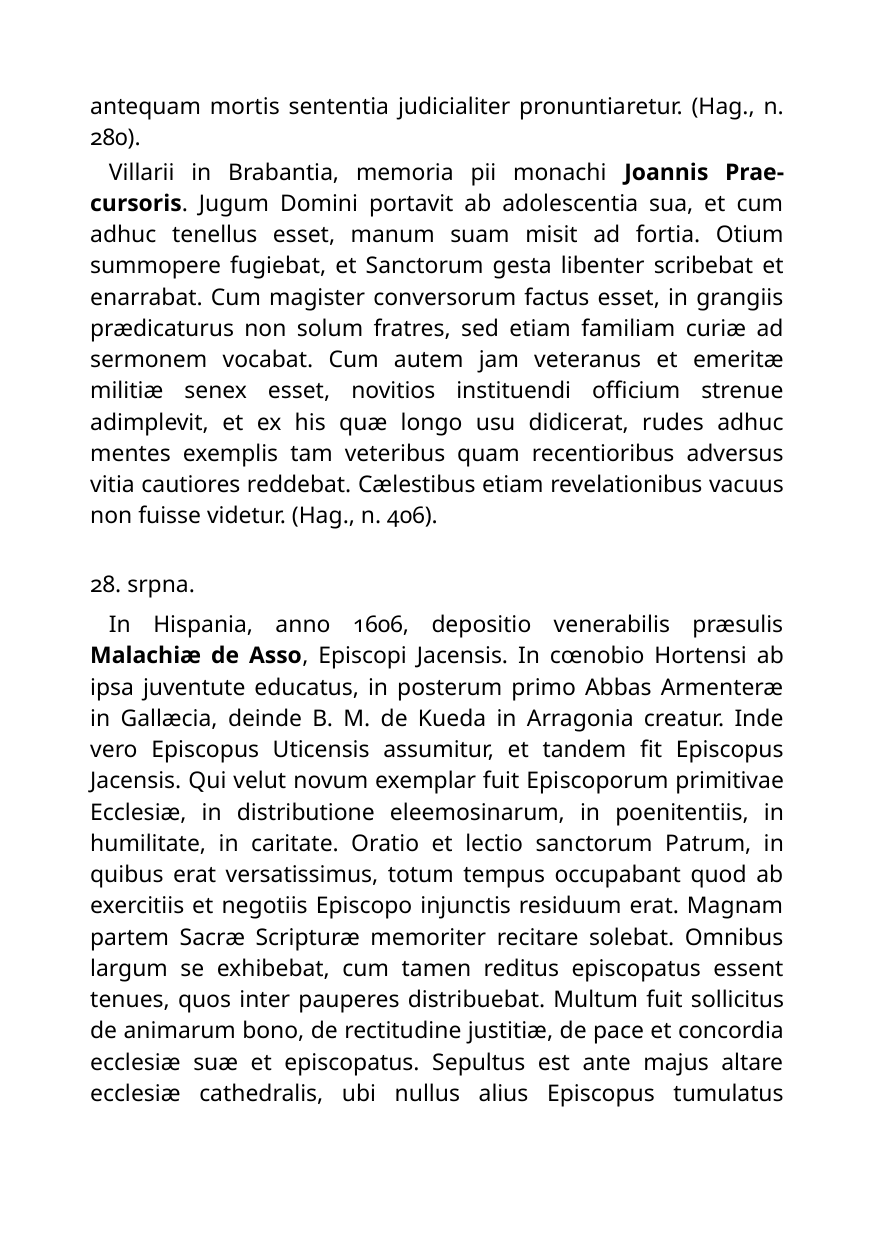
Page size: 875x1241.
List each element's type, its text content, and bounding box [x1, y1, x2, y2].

text 28. srpna. [90, 568, 784, 599]
text In Hispania, anno 1606, depositio venerabilis præsulis Malachiæ de Asso, Episcopi Jacensis. In cœnobio Hortensi ab ipsa juventute educatus, in posterum primo Abbas Armenteræ in Gallæcia, deinde B. M. de Kueda in Arragonia creatur. Inde vero Episcopus Uticensis assumitur, et tandem fit Episcopus Jacensis. Qui velut novum exemplar fuit Epi­scoporum primitivae Ecclesiæ, in distributione eleemosinarum, in poenitentiis, in humilitate, in caritate. Oratio et lectio san­ctorum Patrum, in quibus erat versatissimus, totum tempus occupabant quod ab exercitiis et negotiis Episcopo injunctis residuum erat. Magnam partem Sacræ Scripturæ memoriter recitare solebat. Omnibus largum se exhibebat, cum tamen reditus episcopatus essent tenues, quos inter pauperes distri­buebat. Multum fuit sollicitus de animarum bono, de rectitu­dine justitiæ, de pace et concordia ecclesiæ suæ et episcopatus. Sepultus est ante majus altare ecclesiæ cathedralis, ubi nullus alius Episcopus tumulatus [90, 608, 784, 1108]
text Villarii in Brabantia, memoria pii monachi Joannis Prae­cursoris. Jugum Domini portavit ab adolescentia sua, et cum adhuc tenellus esset, manum suam misit ad fortia. Otium summopere fugiebat, et Sanctorum gesta libenter scribebat et enarrabat. Cum magister conversorum factus esset, in grangiis prædicaturus non solum fratres, sed etiam familiam curiæ ad sermonem vocabat. Cum autem jam veteranus et emeritæ militiæ senex esset, novitios instituendi officium strenue adimplevit, et ex his quæ longo usu didicerat, rudes adhuc mentes exemplis tam veteribus quam recentioribus adversus vitia cautiores reddebat. Cælestibus etiam revelationibus vacuus non fuisse videtur. (Hag., n. 406). [90, 156, 784, 531]
text antequam mortis sententia judicialiter pronuntia­retur. (Hag., n. 280). [90, 90, 784, 152]
